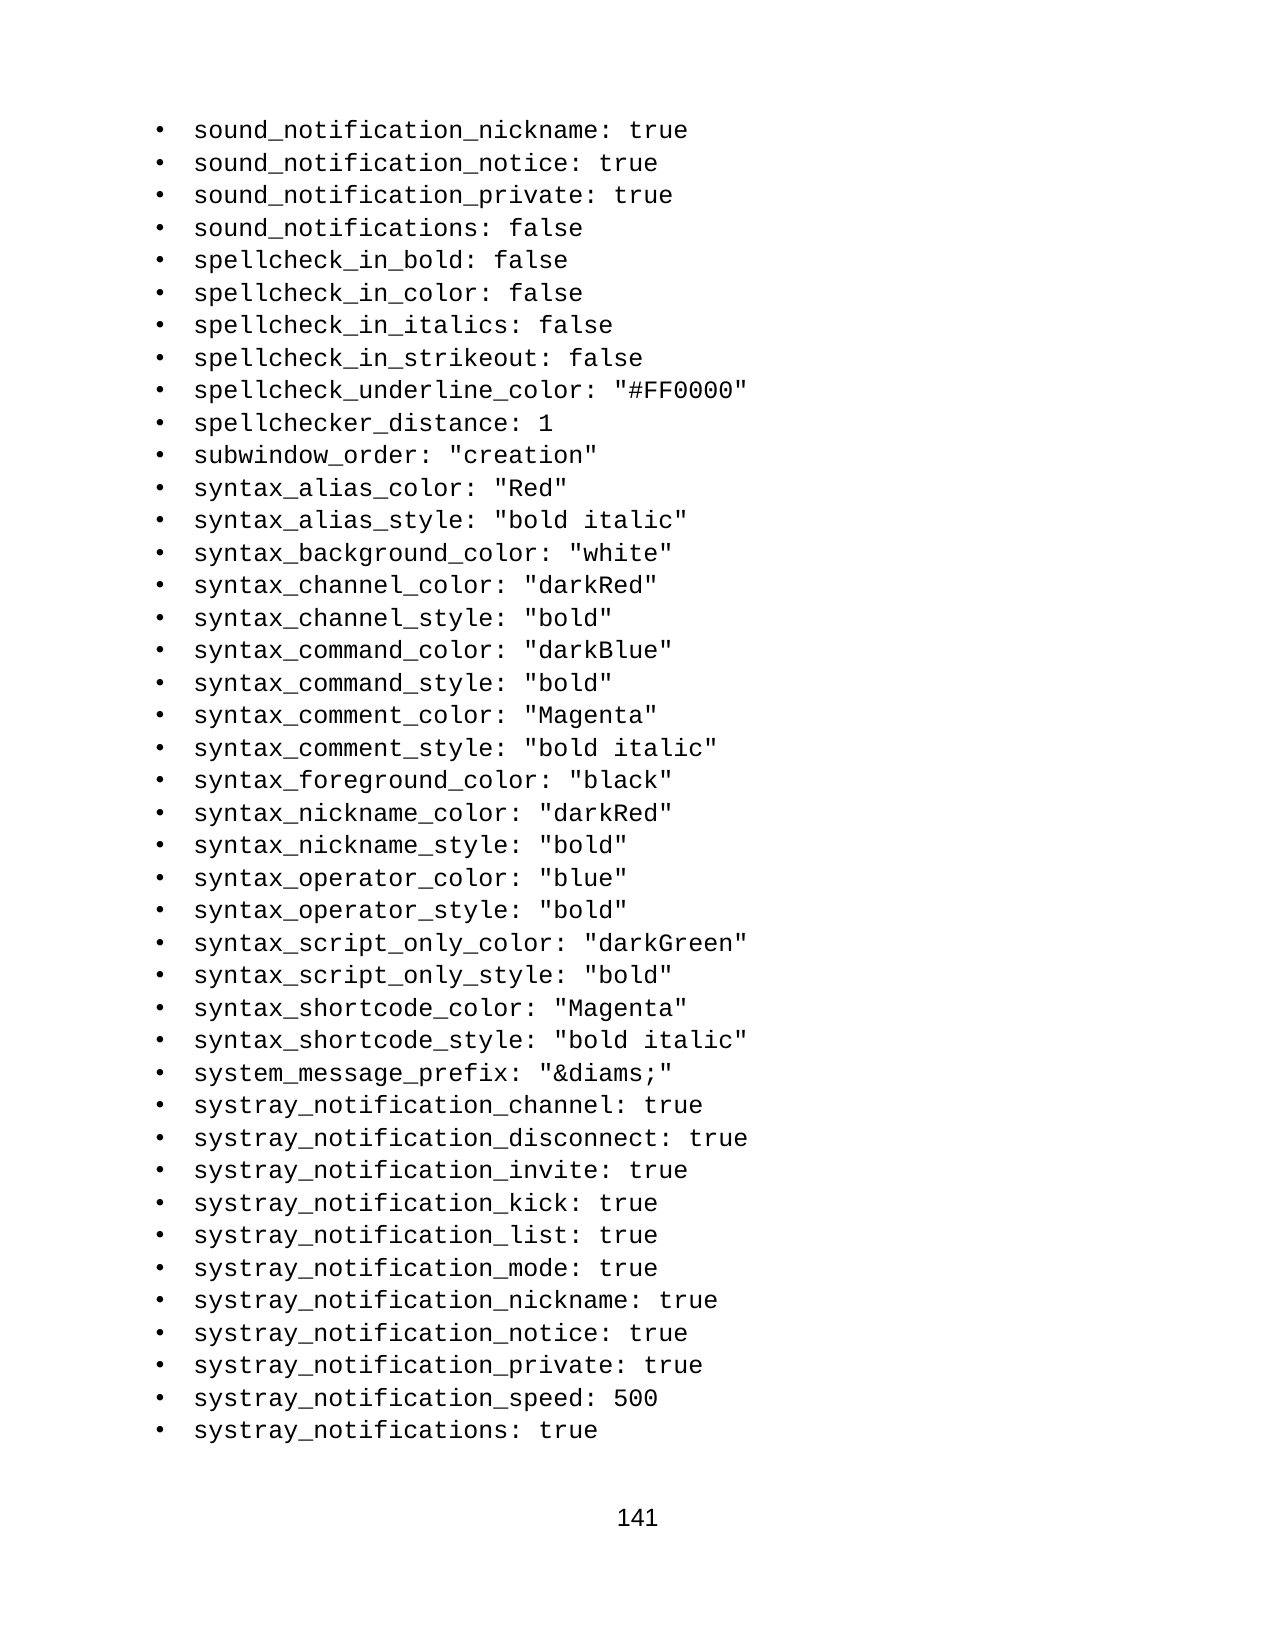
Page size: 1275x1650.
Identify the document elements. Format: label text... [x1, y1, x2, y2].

list spellcheck_in_color: false [156, 281, 1157, 309]
list syntax_comment_style: "bold italic" [156, 736, 1157, 764]
list syntax_comment_color: "Magenta" [156, 703, 1157, 731]
list systray_notification_notice: true [156, 1321, 1157, 1349]
list systray_notifications: true [156, 1418, 1157, 1446]
list spellcheck_underline_color: "#FF0000" [156, 378, 1157, 406]
list syntax_nickname_color: "darkRed" [156, 801, 1157, 829]
list systray_notification_list: true [156, 1223, 1157, 1251]
list syntax_operator_color: "blue" [156, 866, 1157, 894]
list syntax_command_style: "bold" [156, 671, 1157, 699]
list spellcheck_in_strikeout: false [156, 346, 1157, 374]
list syntax_operator_style: "bold" [156, 898, 1157, 926]
list syntax_command_color: "darkBlue" [156, 638, 1157, 666]
list syntax_alias_color: "Red" [156, 476, 1157, 504]
list systray_notification_channel: true [156, 1093, 1157, 1121]
list systray_notification_disconnect: true [156, 1126, 1157, 1154]
list systray_notification_mode: true [156, 1256, 1157, 1284]
list subwindow_order: "creation" [156, 443, 1157, 471]
list system_message_prefix: "&diams;" [156, 1061, 1157, 1089]
list systray_notification_kick: true [156, 1191, 1157, 1219]
list syntax_script_only_style: "bold" [156, 963, 1157, 991]
list syntax_alias_style: "bold italic" [156, 508, 1157, 536]
list syntax_shortcode_style: "bold italic" [156, 1028, 1157, 1056]
list syntax_channel_style: "bold" [156, 606, 1157, 634]
list spellcheck_in_bold: false [156, 248, 1157, 276]
list sound_notification_private: true [156, 183, 1157, 211]
list systray_notification_nickname: true [156, 1288, 1157, 1316]
list sound_notification_nickname: true [156, 118, 1157, 146]
list systray_notification_invite: true [156, 1158, 1157, 1186]
list sound_notifications: false [156, 216, 1157, 244]
list syntax_script_only_color: "darkGreen" [156, 931, 1157, 959]
list sound_notification_notice: true [156, 151, 1157, 179]
list syntax_channel_color: "darkRed" [156, 573, 1157, 601]
list spellchecker_distance: 1 [156, 411, 1157, 439]
list syntax_nickname_style: "bold" [156, 833, 1157, 861]
list systray_notification_private: true [156, 1353, 1157, 1381]
list syntax_shortcode_color: "Magenta" [156, 996, 1157, 1024]
list syntax_foreground_color: "black" [156, 768, 1157, 796]
list systray_notification_speed: 500 [156, 1386, 1157, 1414]
list syntax_background_color: "white" [156, 541, 1157, 569]
list spellcheck_in_italics: false [156, 313, 1157, 341]
